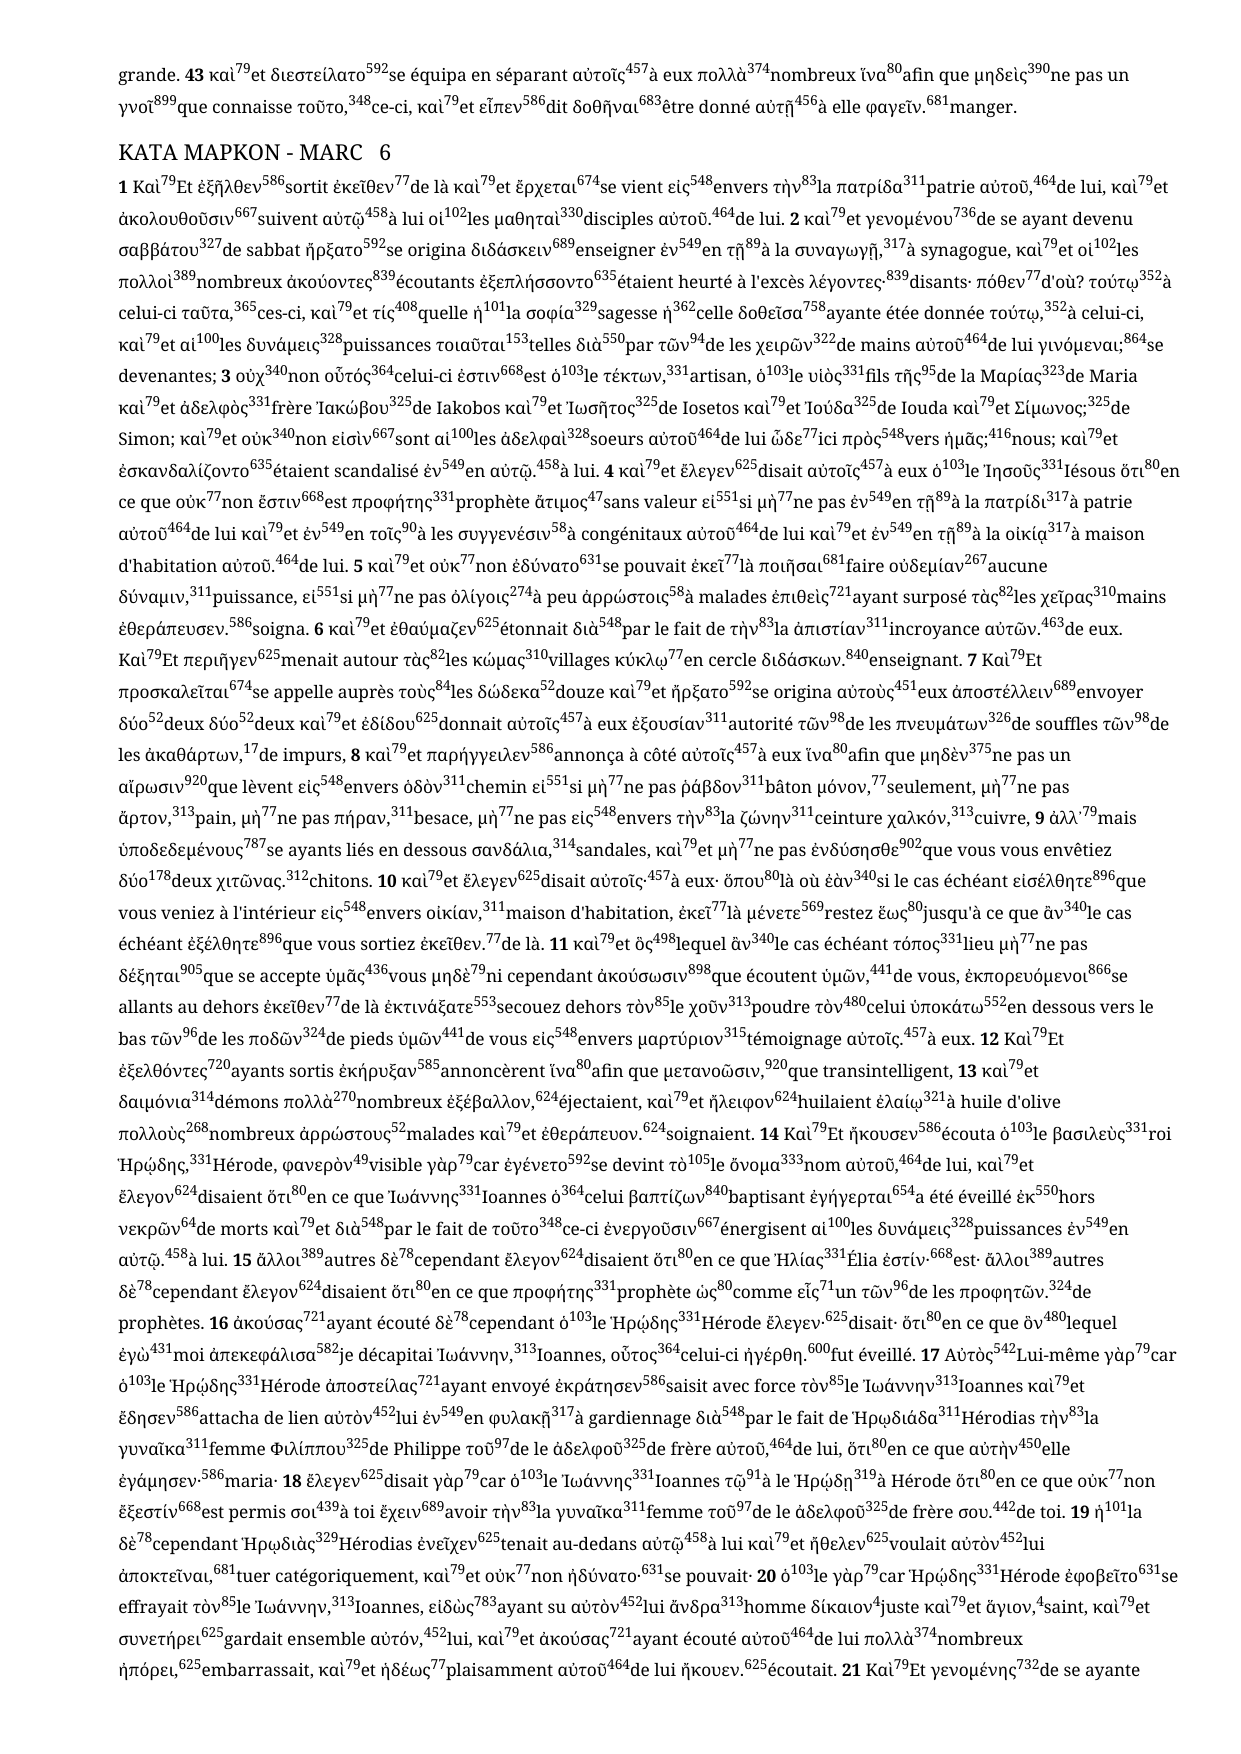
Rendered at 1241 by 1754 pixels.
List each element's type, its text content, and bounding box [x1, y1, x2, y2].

text ΚΑΤΑ ΜΑΡΚΟΝ - MARC 6 [118, 137, 1181, 167]
text 1 Καὶ79Et ἐξῆλθεν586sortit ἐκεῖθεν77de là καὶ79et ἔρχεται674se vient εἰς548envers τὴν83la πατρίδα311patrie αὐτοῦ,464de lui, καὶ79et ἀκολουθοῦσιν667suivent αὐτῷ458à lui οἱ102les μαθηταὶ330disciples αὐτοῦ.464de lui. 2 καὶ79et γενομένου736de se ayant devenu σαββάτου327de sabbat ἤρξατο592se origina διδάσκειν689enseigner ἐν549en τῇ89à la συναγωγῇ,317à synagogue, καὶ79et οἱ102les πολλοὶ389nombreux ἀκούοντες839écoutants ἐξεπλήσσοντο635étaient heurté à l'excès λέγοντες·839disants· πόθεν77d'où? τούτῳ352à celui-ci ταῦτα,365ces-ci, καὶ79et τίς408quelle ἡ101la σοφία329sagesse ἡ362celle δοθεῖσα758ayante étée donnée τούτῳ,352à celui-ci, καὶ79et αἱ100les δυνάμεις328puissances τοιαῦται153telles διὰ550par τῶν94de les χειρῶν322de mains αὐτοῦ464de lui γινόμεναι;864se devenantes; 3 οὐχ340non οὗτός364celui-ci ἐστιν668est ὁ103le τέκτων,331artisan, ὁ103le υἱὸς331fils τῆς95de la Μαρίας323de Maria καὶ79et ἀδελφὸς331frère Ἰακώβου325de Iakobos καὶ79et Ἰωσῆτος325de Iosetos καὶ79et Ἰούδα325de Iouda καὶ79et Σίμωνος;325de Simon; καὶ79et οὐκ340non εἰσὶν667sont αἱ100les ἀδελφαὶ328soeurs αὐτοῦ464de lui ὧδε77ici πρὸς548vers ἡμᾶς;416nous; καὶ79et ἐσκανδαλίζοντο635étaient scandalisé ἐν549en αὐτῷ.458à lui. 4 καὶ79et ἔλεγεν625disait αὐτοῖς457à eux ὁ103le Ἰησοῦς331Iésous ὅτι80en ce que οὐκ77non ἔστιν668est προφήτης331prophète ἄτιμος47sans valeur εἰ551si μὴ77ne pas ἐν549en τῇ89à la πατρίδι317à patrie αὐτοῦ464de lui καὶ79et ἐν549en τοῖς90à les συγγενέσιν58à congénitaux αὐτοῦ464de lui καὶ79et ἐν549en τῇ89à la οἰκίᾳ317à maison d'habitation αὐτοῦ.464de lui. 5 καὶ79et οὐκ77non ἐδύνατο631se pouvait ἐκεῖ77là ποιῆσαι681faire οὐδεμίαν267aucune δύναμιν,311puissance, εἰ551si μὴ77ne pas ὀλίγοις274à peu ἀρρώστοις58à malades ἐπιθεὶς721ayant surposé τὰς82les χεῖρας310mains ἐθεράπευσεν.586soigna. 6 καὶ79et ἐθαύμαζεν625étonnait διὰ548par le fait de τὴν83la ἀπιστίαν311incroyance αὐτῶν.463de eux. Καὶ79Et περιῆγεν625menait autour τὰς82les κώμας310villages κύκλῳ77en cercle διδάσκων.840enseignant. 7 Καὶ79Et προσκαλεῖται674se appelle auprès τοὺς84les δώδεκα52douze καὶ79et ἤρξατο592se origina αὐτοὺς451eux ἀποστέλλειν689envoyer δύο52deux δύο52deux καὶ79et ἐδίδου625donnait αὐτοῖς457à eux ἐξουσίαν311autorité τῶν98de les πνευμάτων326de souffles τῶν98de les ἀκαθάρτων,17de impurs, 8 καὶ79et παρήγγειλεν586annonça à côté αὐτοῖς457à eux ἵνα80afin que μηδὲν375ne pas un αἴρωσιν920que lèvent εἰς548envers ὁδὸν311chemin εἰ551si μὴ77ne pas ῥάβδον311bâton μόνον,77seulement, μὴ77ne pas ἄρτον,313pain, μὴ77ne pas πήραν,311besace, μὴ77ne pas εἰς548envers τὴν83la ζώνην311ceinture χαλκόν,313cuivre, 9 ἀλλ᾽79mais ὑποδεδεμένους787se ayants liés en dessous σανδάλια,314sandales, καὶ79et μὴ77ne pas ἐνδύσησθε902que vous vous envêtiez δύο178deux χιτῶνας.312chitons. 10 καὶ79et ἔλεγεν625disait αὐτοῖς·457à eux· ὅπου80là où ἐὰν340si le cas échéant εἰσέλθητε896que vous veniez à l'intérieur εἰς548envers οἰκίαν,311maison d'habitation, ἐκεῖ77là μένετε569restez ἕως80jusqu'à ce que ἂν340le cas échéant ἐξέλθητε896que vous sortiez ἐκεῖθεν.77de là. 11 καὶ79et ὃς498lequel ἂν340le cas échéant τόπος331lieu μὴ77ne pas δέξηται905que se accepte ὑμᾶς436vous μηδὲ79ni cependant ἀκούσωσιν898que écoutent ὑμῶν,441de vous, ἐκπορευόμενοι866se allants au dehors ἐκεῖθεν77de là ἐκτινάξατε553secouez dehors τὸν85le χοῦν313poudre τὸν480celui ὑποκάτω552en dessous vers le bas τῶν96de les ποδῶν324de pieds ὑμῶν441de vous εἰς548envers μαρτύριον315témoignage αὐτοῖς.457à eux. 12 Καὶ79Et ἐξελθόντες720ayants sortis ἐκήρυξαν585annoncèrent ἵνα80afin que μετανοῶσιν,920que transintelligent, 13 καὶ79et δαιμόνια314démons πολλὰ270nombreux ἐξέβαλλον,624éjectaient, καὶ79et ἤλειφον624huilaient ἐλαίῳ321à huile d'olive πολλοὺς268nombreux ἀρρώστους52malades καὶ79et ἐθεράπευον.624soignaient. 14 Καὶ79Et ἤκουσεν586écouta ὁ103le βασιλεὺς331roi Ἡρῴδης,331Hérode, φανερὸν49visible γὰρ79car ἐγένετο592se devint τὸ105le ὄνομα333nom αὐτοῦ,464de lui, καὶ79et ἔλεγον624disaient ὅτι80en ce que Ἰωάννης331Ioannes ὁ364celui βαπτίζων840baptisant ἐγήγερται654a été éveillé ἐκ550hors νεκρῶν64de morts καὶ79et διὰ548par le fait de τοῦτο348ce-ci ἐνεργοῦσιν667énergisent αἱ100les δυνάμεις328puissances ἐν549en αὐτῷ.458à lui. 15 ἄλλοι389autres δὲ78cependant ἔλεγον624disaient ὅτι80en ce que Ἠλίας331Élia ἐστίν·668est· ἄλλοι389autres δὲ78cependant ἔλεγον624disaient ὅτι80en ce que προφήτης331prophète ὡς80comme εἷς71un τῶν96de les προφητῶν.324de prophètes. 16 ἀκούσας721ayant écouté δὲ78cependant ὁ103le Ἡρῴδης331Hérode ἔλεγεν·625disait· ὅτι80en ce que ὃν480lequel ἐγὼ431moi ἀπεκεφάλισα582je décapitai Ἰωάννην,313Ioannes, οὗτος364celui-ci ἠγέρθη.600fut éveillé. 17 Αὐτὸς542Lui-même γὰρ79car ὁ103le Ἡρῴδης331Hérode ἀποστείλας721ayant envoyé ἐκράτησεν586saisit avec force τὸν85le Ἰωάννην313Ioannes καὶ79et ἔδησεν586attacha de lien αὐτὸν452lui ἐν549en φυλακῇ317à gardiennage διὰ548par le fait de Ἡρῳδιάδα311Hérodias τὴν83la γυναῖκα311femme Φιλίππου325de Philippe τοῦ97de le ἀδελφοῦ325de frère αὐτοῦ,464de lui, ὅτι80en ce que αὐτὴν450elle ἐγάμησεν·586maria· 18 ἔλεγεν625disait γὰρ79car ὁ103le Ἰωάννης331Ioannes τῷ91à le Ἡρῴδῃ319à Hérode ὅτι80en ce que οὐκ77non ἔξεστίν668est permis σοι439à toi ἔχειν689avoir τὴν83la γυναῖκα311femme τοῦ97de le ἀδελφοῦ325de frère σου.442de toi. 19 ἡ101la δὲ78cependant Ἡρῳδιὰς329Hérodias ἐνεῖχεν625tenait au-dedans αὐτῷ458à lui καὶ79et ἤθελεν625voulait αὐτὸν452lui ἀποκτεῖναι,681tuer catégoriquement, καὶ79et οὐκ77non ἠδύνατο·631se pouvait· 20 ὁ103le γὰρ79car Ἡρῴδης331Hérode ἐφοβεῖτο631se effrayait τὸν85le Ἰωάννην,313Ioannes, εἰδὼς783ayant su αὐτὸν452lui ἄνδρα313homme δίκαιον4juste καὶ79et ἅγιον,4saint, καὶ79et συνετήρει625gardait ensemble αὐτόν,452lui, καὶ79et ἀκούσας721ayant écouté αὐτοῦ464de lui πολλὰ374nombreux ἠπόρει,625embarrassait, καὶ79et ἡδέως77plaisamment αὐτοῦ464de lui ἤκουεν.625écoutait. 21 Καὶ79Et γενομένης732de se ayante devenue ἡμέρας323de journée εὐκαίρου14de bien de moment ὅτε77lorsque Ἡρῴδης331Hérode τοῖς92à les γενεσίοις320à fêtes de naissance αὐτοῦ464de lui δεῖπνον315dîner ἐποίησεν586fit τοῖς90à les μεγιστᾶσιν318à magnats αὐτοῦ464de lui καὶ79et τοῖς90à les χιλιάρχοις318à chiliarques καὶ79et τοῖς90à les πρώτοις58à premiers τῆς95de la Γαλιλαίας,323de Galilée, 22 καὶ79et εἰσελθούσης714de ayante venue à l'intérieur τῆς95de la θυγατρὸς323de fille αὐτοῦ464de lui Ἡρῳδιάδος323de Hérodias καὶ79et ὀρχησαμένης732de se ayante dansée καὶ79et ἀρεσάσης714de ayante plue τῷ91à le Ἡρῴδῃ319à Hérode καὶ79et τοῖς351à ceux συνανακειμένοις.854à se couchants de bas en haut ensemble. εἶπεν586dit ὁ103le βασιλεὺς331roi τῷ93à le κορασίῳ·321à fillette· αἴτησόν554demande με417moi ὃ482lequel ἐὰν340si le cas échéant θέλῃς,919que tu veuilles, καὶ79et δώσω602je donnerai σοι·439à toi· 23 καὶ79et ὤμοσεν586jura αὐτῇ456à elle [πολλὰ]374[nombreux] ὅ482lequel τι375un quelconque ἐάν340si le cas échéant με417moi αἰτήσῃς897que tu demandes δώσω602je donnerai σοι439à toi ἕως552jusqu'à ce que ἡμίσους386de demi τῆς95de la βασιλείας323de royauté μου.424de moi. 24 καὶ79et ἐξελθοῦσα719ayante sortie εἶπεν586dit τῇ89à la μητρὶ317à mère αὐτῆς·462de elle· τί399quel αἰτήσωμαι;901que je me demande; ἡ467celle δὲ78cependant εἶπεν·586dit· τὴν83la κεφαλὴν311tête Ἰωάννου325de Ioannes τοῦ358de celui βαπτίζοντος.834de baptisant. 25 καὶ79et εἰσελθοῦσα719ayante venue à l'intérieur εὐθὺς77directement μετὰ550avec σπουδῆς323de hâte πρὸς548vers τὸν85le βασιλέα313roi ᾐτήσατο592se demanda λέγουσα·838disante· θέλω664je veux ἵνα80afin que ἐξαυτῆς77immédiatement δῷς897que tu donnes μοι420à moi ἐπὶ549sur πίνακι319à planche τὴν83la κεφαλὴν311tête Ἰωάννου325de Ioannes τοῦ97de le βαπτιστοῦ.325de Baptiseur. 26 καὶ79et περίλυπος47triste autour γενόμενος740se ayant devenu ὁ103le βασιλεὺς331roi διὰ548par le fait de τοὺς84les ὅρκους312serments καὶ79et τοὺς345ceux συνανακειμένους848se couchants de bas en haut ensemble οὐκ77non ἠθέλησεν586voulut ἀθετῆσαι681démettre αὐτήν·450elle· 27 καὶ79et εὐθὺς77directement ἀποστείλας721ayant envoyé ὁ103le βασιλεὺς331roi σπεκουλάτορα313spéculateur ἐπέταξεν586ordonna sûrement ἐνέγκαι681porter τὴν83la κεφαλὴν311tête αὐτοῦ.464de lui. καὶ79et ἀπελθὼν721ayant éloigné ἀπεκεφάλισεν586décapita αὐτὸν452lui ἐν549en τῇ89à la φυλακῇ317à gardiennage 28 καὶ79et ἤνεγκεν586porta τὴν83la κεφαλὴν311tête αὐτοῦ464de lui ἐπὶ549sur πίνακι319à planche καὶ79et ἔδωκεν586donna αὐτὴν450elle τῷ93à le κορασίῳ,321à fillette, καὶ79et τὸ105le κοράσιον333fillette ἔδωκεν586donna αὐτὴν450elle τῇ89à la μητρὶ317à mère αὐτῆς.462de elle. 29 καὶ79et ἀκούσαντες720ayants écoutés οἱ102les μαθηταὶ330disciples αὐτοῦ464de lui ἦλθον585vinrent καὶ79et ἦραν585levèrent τὸ87le πτῶμα315corps tombé αὐτοῦ464de lui καὶ79et ἔθηκαν585posèrent αὐτὸ454lui ἐν549en μνημείῳ.321à mémorial. 30 Καὶ79Et συνάγονται679sont menés ensemble οἱ102les ἀπόστολοι330envoyés πρὸς548vers τὸν85le Ἰησοῦν313Iésous καὶ79et ἀπήγγειλαν585rapportèrent annonce αὐτῷ458à lui πάντα374tous ὅσα481autant lesquels ἐποίησαν585firent καὶ79et ὅσα481autant lesquels ἐδίδαξαν.585enseignèrent. 31 καὶ79et λέγει668dit αὐτοῖς·457à eux· δεῦτε553venez ici ὑμεῖς447vous αὐτοὶ523vous-mêmes κατ᾽548selon ἰδίαν544en propre εἰς548envers ἔρημον4désert τόπον313lieu καὶ79et ἀναπαύσασθε557que vous vous reposez ὀλίγον.77peu. ἦσαν624étaient γὰρ79car οἱ363ceux ἐρχόμενοι866se venants καὶ79et οἱ363ceux ὑπάγοντες839dirigeants en arrière πολλοί,389nombreux, καὶ79et οὐδὲ77non cependant φαγεῖν681manger εὐκαίρουν.624avaient moment de bien. 32 Καὶ79Et ἀπῆλθον585éloignèrent ἐν549en τῷ93à le πλοίῳ321à navire εἰς548envers ἔρημον4désert τόπον313lieu κατ᾽548selon ἰδίαν.544en propre. 33 καὶ79et εἶδον585virent αὐτοὺς451eux ὑπάγοντας821dirigeants en arrière καὶ79et ἐπέγνωσαν585reconnurent πολλοὶ389nombreux καὶ79et πεζῇ77pédestrement ἀπὸ550au loin πασῶν278de toutes τῶν94de les πόλεων322de cités συνέδραμον585coururent ensemble ἐκεῖ77là καὶ79et προῆλθον585vinrent devant αὐτούς.451eux. 34 Καὶ79Et ἐξελθὼν721ayant sorti εἶδεν586vit πολὺν269nombreux ὄχλον313foule καὶ79et ἐσπλαγχνίσθη600fut remué aux entrailles ἐπ᾽548sur αὐτούς,451eux, ὅτι80en ce que ἦσαν624étaient ὡς80comme πρόβατα332brebis μὴ77ne pas ἔχοντα841ayants ποιμένα,313berger, καὶ79et ἤρξατο592se origina διδάσκειν689enseigner αὐτοὺς451eux πολλά.374nombreux. 35 Καὶ79Et ἤδη77déjà ὥρας323de heure πολλῆς279de nombreuse γενομένης732de se ayante devenue προσελθόντες720ayants venus vers αὐτῷ458à lui οἱ102les μαθηταὶ330disciples αὐτοῦ464de lui ἔλεγον624disaient ὅτι80en ce que ἔρημός47désert ἐστιν668est ὁ103le τόπος331lieu καὶ79et ἤδη77déjà ὥρα329heure πολλή·285nombreuse· 36 ἀπόλυσον554délie au loin αὐτούς,451eux, ἵνα80afin que ἀπελθόντες720ayants éloignés εἰς548envers τοὺς84les κύκλῳ77en cercle ἀγροὺς312champs καὶ79et κώμας310villages ἀγοράσωσιν898que achètent à l'agora ἑαυτοῖς532à eux-mêmes τί399un quelconque φάγωσιν.898que mangent. 37 ὁ469celui δὲ78cependant ἀποκριθεὶς760ayant été répondu εἶπεν586dit αὐτοῖς·457à eux· δότε553donnez αὐτοῖς457à eux ὑμεῖς447vous φαγεῖν.681manger. καὶ79et λέγουσιν667disent αὐτῷ·458à lui· ἀπελθόντες720ayants éloignés ἀγοράσωμεν894que nous achetions à l'agora δηναρίων326de deniers διακοσίων192de deux cents ἄρτους312pains καὶ79et δώσομεν601nous donnerons αὐτοῖς457à eux φαγεῖν;681manger; 38 ὁ469celui δὲ78cependant λέγει668dit αὐτοῖς·457à eux· πόσους161combien grands? ἄρτους312pains ἔχετε;665vous avez; ὑπάγετε569dirigez en arrière ἴδετε.553voyez. καὶ79et γνόντες720ayants connus λέγουσιν·667disent· πέντε,52cinq, καὶ79et δύο178deux ἰχθύας.312poissons. 39 καὶ79et ἐπέταξεν586ordonna sûrement αὐτοῖς457à eux ἀνακλῖναι681récliner πάντας372tous συμπόσια314compagnies de boissons συμπόσια314compagnies de boissons ἐπὶ549sur τῷ91à le χλωρῷ10à vert χόρτῳ.319à herbe. 40 καὶ79et ἀνέπεσαν585tombèrent de bas en haut πρασιαὶ328rangées de légumes πρασιαὶ328rangées de légumes κατὰ548selon ἑκατὸν52cent καὶ79et κατὰ548selon πεντήκοντα.52cinquante. 41 καὶ79et λαβὼν721ayant pris τοὺς84les πέντε178cinq ἄρτους312pains καὶ79et τοὺς84les δύο178deux ἰχθύας312poissons ἀναβλέψας721ayant regardé de bas en haut εἰς548envers τὸν85le οὐρανὸν313ciel εὐλόγησεν586élogia καὶ79et κατέκλασεν586cassa de haut en bas τοὺς84les ἄρτους312pains καὶ79et ἐδίδου625donnait τοῖς90à les μαθηταῖς318à disciples [αὐτοῦ]464[de lui] ἵνα80afin que παρατιθῶσιν920que posent à côté αὐτοῖς,457à eux, καὶ79et τοὺς84les δύο178deux ἰχθύας312poissons ἐμέρισεν586partagea πᾶσιν.377à tous. 42 καὶ79et ἔφαγον585mangèrent πάντες389tous καὶ79et ἐχορτάσθησαν,599furent fourragé, 43 καὶ79et ἦραν585levèrent κλάσματα314morceaux δώδεκα190de douze κοφίνων324de couffins πληρώματα314plénitudes καὶ79et ἀπὸ550au loin τῶν96de les ἰχθύων.324de poissons. 44 καὶ79et ἦσαν624étaient οἱ363ceux φαγόντες720ayants mangés [τοὺς84[les ἄρτους]312pains] πεντακισχίλιοι196cinq mille ἄνδρες.330hommes. 45 Καὶ79Et εὐθὺς77directement ἠνάγκασεν586contraignit τοὺς84les μαθητὰς312disciples αὐτοῦ464de lui ἐμβῆναι681embarquer εἰς548envers τὸ87le πλοῖον315navire καὶ79et προάγειν689mener devant εἰς548envers τὸ348ce πέραν77de l'autre côté πρὸς548vers Βηθσαϊδάν,311Bethsaïda, ἕως80jusqu'à ce que αὐτὸς469lui ἀπολύει668délie au loin τὸν85le ὄχλον.313foule. 46 καὶ79et ἀποταξάμενος740se ayant éloigné en ordonnance αὐτοῖς457à eux ἀπῆλθεν586éloigna εἰς548envers τὸ87le ὄρος315montagne προσεύξασθαι.682se prier. 47 Καὶ79Et ὀψίας63de tardive γενομένης732de se ayante devenue ἦν625était τὸ105le πλοῖον333navire ἐν549en μέσῳ61à au milieu τῆς95de la θαλάσσης,323de mer, καὶ79et αὐτὸς469lui μόνος132seul ἐπὶ550sur τῆς95de la γῆς.323de terre. 48 καὶ79et ἰδὼν721ayant vu αὐτοὺς451eux βασανιζομένους874étants torturés ἐν549en τῷ354à ce ἐλαύνειν,689propulser, ἦν625était γὰρ79car ὁ103le ἄνεμος331vent ἐναντίος47à l'encontre αὐτοῖς,457à eux, καὶ79et περὶ548autour τετάρτην201quatrième φυλακὴν311gardiennage τῆς95de la νυκτὸς323de nuit ἔρχεται674se vient πρὸς548vers αὐτοὺς451eux περιπατῶν840piétinant autour ἐπὶ550sur τῆς95de la θαλάσσης323de mer καὶ79et ἤθελεν625voulait παρελθεῖν681passer à côté αὐτούς.451eux. 49 οἱ468ceux δὲ78cependant ἰδόντες720ayants vus αὐτὸν452lui ἐπὶ550sur τῆς95de la θαλάσσης323de mer περιπατοῦντα822piétinant autour ἔδοξαν585estimèrent ὅτι80en ce que φάντασμά333phantasme ἐστιν,668est, καὶ79et ἀνέκραξαν·585croassèrent de bas en haut· 50 πάντες389tous γὰρ79car αὐτὸν452lui εἶδον585virent καὶ79et ἐταράχθησαν.599furent troublé. ὁ469celui δὲ78cependant εὐθὺς77directement ἐλάλησεν586bavarda μετ᾽550avec αὐτῶν,463de eux, καὶ79et λέγει668dit αὐτοῖς·457à eux· θαρσεῖτε,569ayez courage, ἐγώ431moi εἰμι·664je suis· μὴ77ne pas φοβεῖσθε.573que vous vous effrayez. 51 καὶ79et ἀνέβη586monta πρὸς548vers αὐτοὺς451eux εἰς548envers τὸ87le πλοῖον315navire καὶ79et ἐκόπασεν586cessa ὁ103le ἄνεμος,331vent, καὶ79et λίαν77extrêmement [ἐκ550[hors περισσοῦ]18de surabondant] ἐν549en ἑαυτοῖς532à eux-mêmes ἐξίσταντο·630se extasiaient· 52 οὐ77non γὰρ79car συνῆκαν585comprirent ἐπὶ549sur τοῖς90à les ἄρτοις,318à pains, ἀλλ᾽79mais ἦν625était αὐτῶν463de eux ἡ101la καρδία329coeur πεπωρωμένη.811ayante étée rendue calleux. 53 Καὶ79Et διαπεράσαντες720ayants traversés ἐπὶ548sur τὴν83la γῆν311terre ἦλθον585vinrent εἰς548envers Γεννησαρὲτ311Génésareth καὶ79et προσωρμίσθησαν.599furent amarré. 54 Καὶ79Et ἐξελθόντων715de ayants sortis αὐτῶν463de eux ἐκ550hors τοῦ99de le πλοίου327de navire εὐθὺς77directement ἐπιγνόντες720ayants reconnus αὐτὸν452lui 55 περιέδραμον585coururent autour ὅλην267toute entière τὴν83la χώραν311région ἐκείνην136celle-là καὶ79et ἤρξαντο591se originèrent ἐπὶ549sur τοῖς90à les κραβάττοις318à grabats τοὺς345ceux κακῶς77malicieusement ἔχοντας821ayants περιφέρειν689porter autour ὅπου80là où ἤκουον624écoutaient ὅτι80en ce que ἐστίν.668est. 56 καὶ79et ὅπου80là où ἂν340le cas échéant εἰσεπορεύετο631se allait à l'intérieur εἰς548envers κώμας310villages ἢ79ou εἰς548envers πόλεις310cités ἢ79ou εἰς548envers ἀγρούς,312champs, ἐν549en ταῖς88à les ἀγοραῖς316à agoras ἐτίθεσαν624posaient τοὺς345ceux ἀσθενοῦντας821étants infirme καὶ79et παρεκάλουν624appelaient à côté αὐτὸν452lui ἵνα80afin que κἂν77et si τοῦ99de le κρασπέδου327de frange τοῦ99de le ἱματίου327de himation αὐτοῦ464de lui ἅψωνται·904que se touchent· καὶ79et ὅσοι497autant lesquels ἂν340le cas échéant ἥψαντο591se touchèrent αὐτοῦ464de lui ἐσῴζοντο.635étaient sauvé. [118, 171, 1181, 1682]
